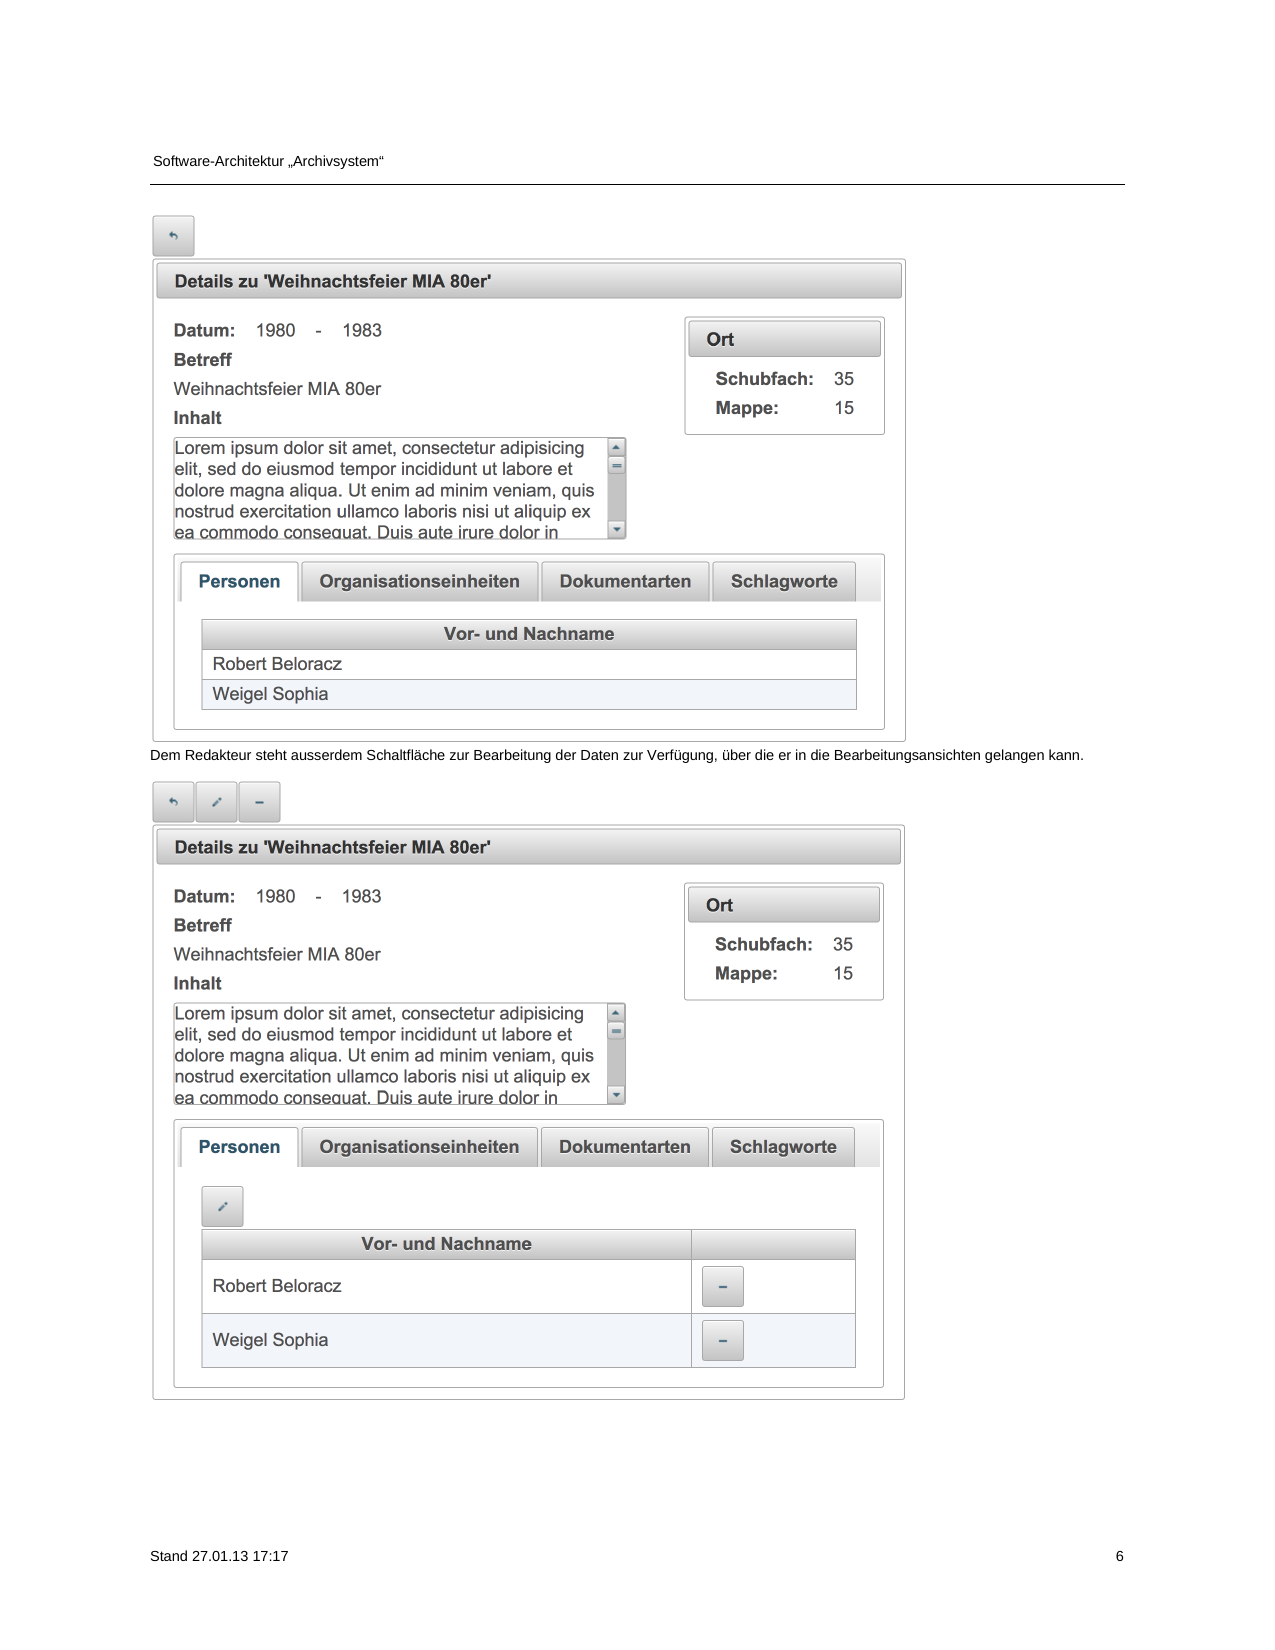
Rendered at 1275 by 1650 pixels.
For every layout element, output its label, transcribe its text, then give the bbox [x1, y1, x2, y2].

picture [150, 213, 909, 744]
picture [150, 779, 908, 1403]
text Dem Redakteur steht ausserdem Schaltfläche zur Bearbeitung der Daten zur Verfügung, über die er in die Bearbeitungsansichten gelangen kann. [150, 213, 1125, 775]
